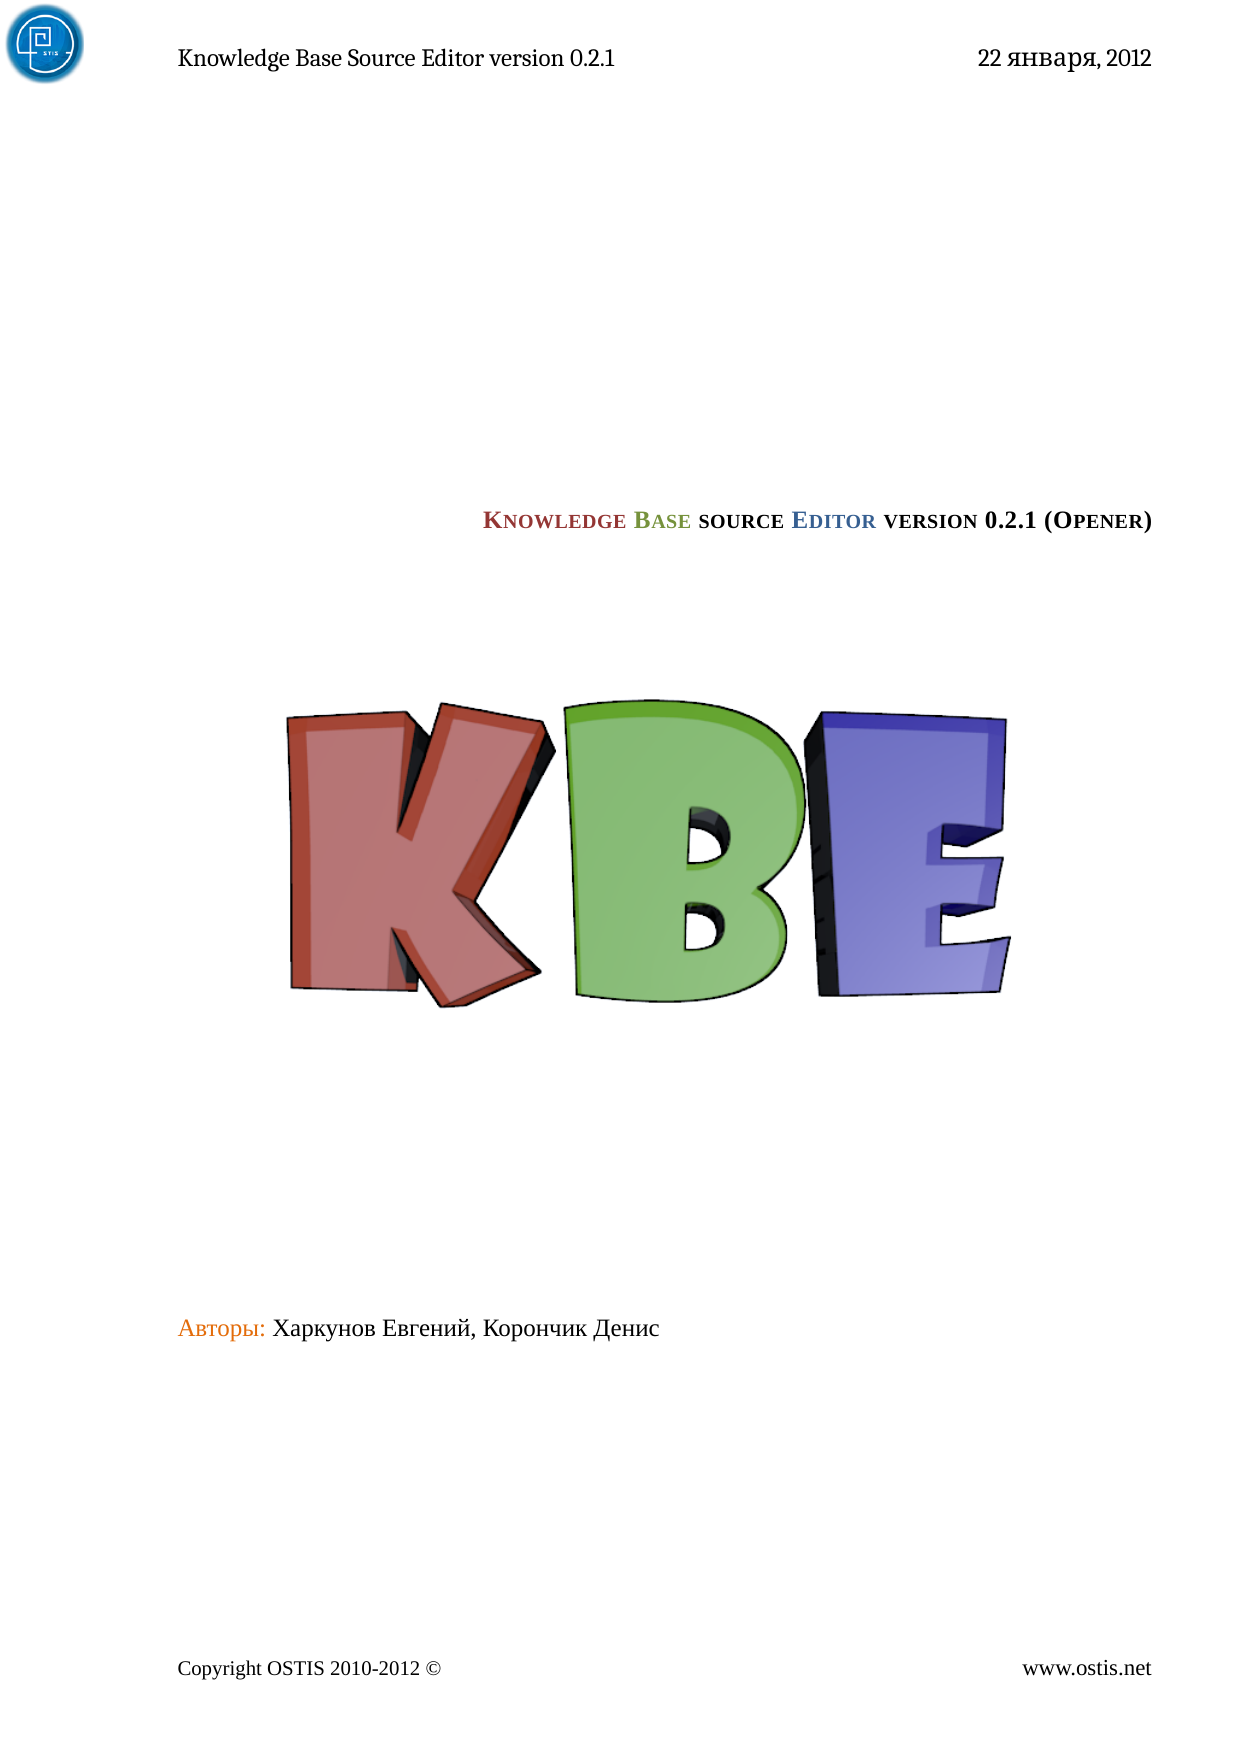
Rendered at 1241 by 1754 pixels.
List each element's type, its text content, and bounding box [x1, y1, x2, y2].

text Knowledge Base source Editor version 0.2.1 (Opener) [177, 505, 1152, 534]
picture [177, 533, 1140, 1256]
picture [0, 0, 88, 88]
text Авторы: Харкунов Евгений, Корончик Денис [177, 1313, 1152, 1342]
